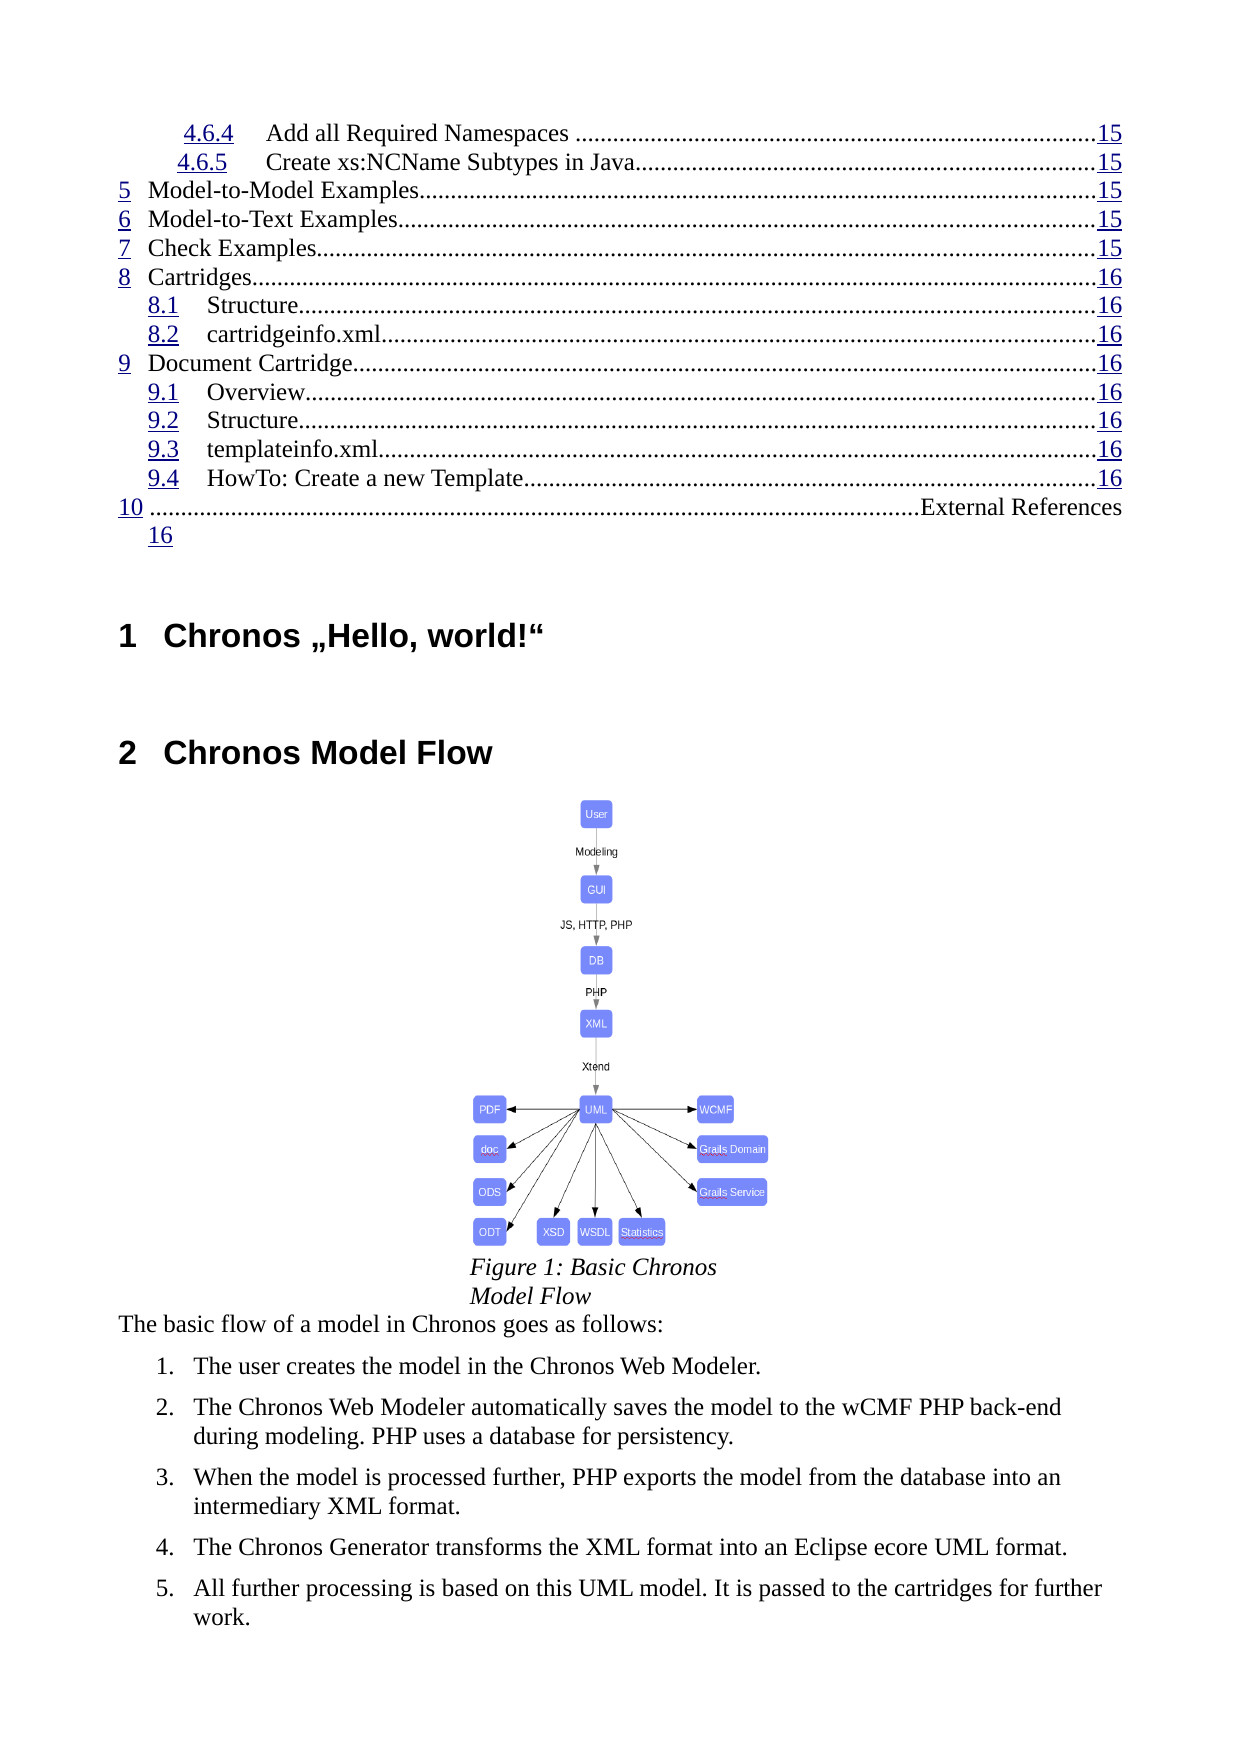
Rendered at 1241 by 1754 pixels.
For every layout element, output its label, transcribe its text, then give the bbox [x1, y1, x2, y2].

text 8.2 cartridgeinfo.xml 16 [148, 319, 1122, 348]
text 9.3 templateinfo.xml 16 [148, 434, 1122, 463]
list When the model is processed further, PHP exports the model from the database into an intermediary XML format. [156, 1462, 1122, 1519]
text 8.1 Structure 16 [148, 291, 1122, 319]
text 9.4 HowTo: Create a new Template 16 [148, 463, 1122, 492]
list All further processing is based on this UML model. It is passed to the cartridges for further work. [156, 1573, 1122, 1631]
text 10 External References 16 [118, 492, 1122, 549]
text Figure 1: Basic Chronos Model Flow [469, 1252, 771, 1309]
subtitle Chronos Model Flow [118, 733, 1122, 772]
text 8 Cartridges 16 [118, 262, 1122, 291]
text The basic flow of a model in Chronos goes as follows: [118, 784, 1122, 1338]
subtitle Chronos „Hello, world!“ [118, 616, 1122, 654]
text 4.6.4 Add all Required Namespaces 15 [177, 118, 1122, 147]
text 4.6.5 Create xs:NCName Subtypes in Java 15 [177, 147, 1122, 176]
text 6 Model-to-Text Examples 15 [118, 204, 1122, 233]
list The user creates the model in the Chronos Web Modeler. [156, 1351, 1122, 1379]
text 9.2 Structure 16 [148, 406, 1122, 434]
text 7 Check Examples 15 [118, 233, 1122, 262]
list The Chronos Generator transforms the XML format into an Eclipse ecore UML format. [156, 1532, 1122, 1561]
text 5 Model-to-Model Examples 15 [118, 176, 1122, 204]
text 9.1 Overview 16 [148, 377, 1122, 406]
list The Chronos Web Modeler automatically saves the model to the wCMF PHP back-end during modeling. PHP uses a database for persistency. [156, 1392, 1122, 1449]
picture [469, 796, 771, 1252]
text 9 Document Cartridge 16 [118, 348, 1122, 377]
